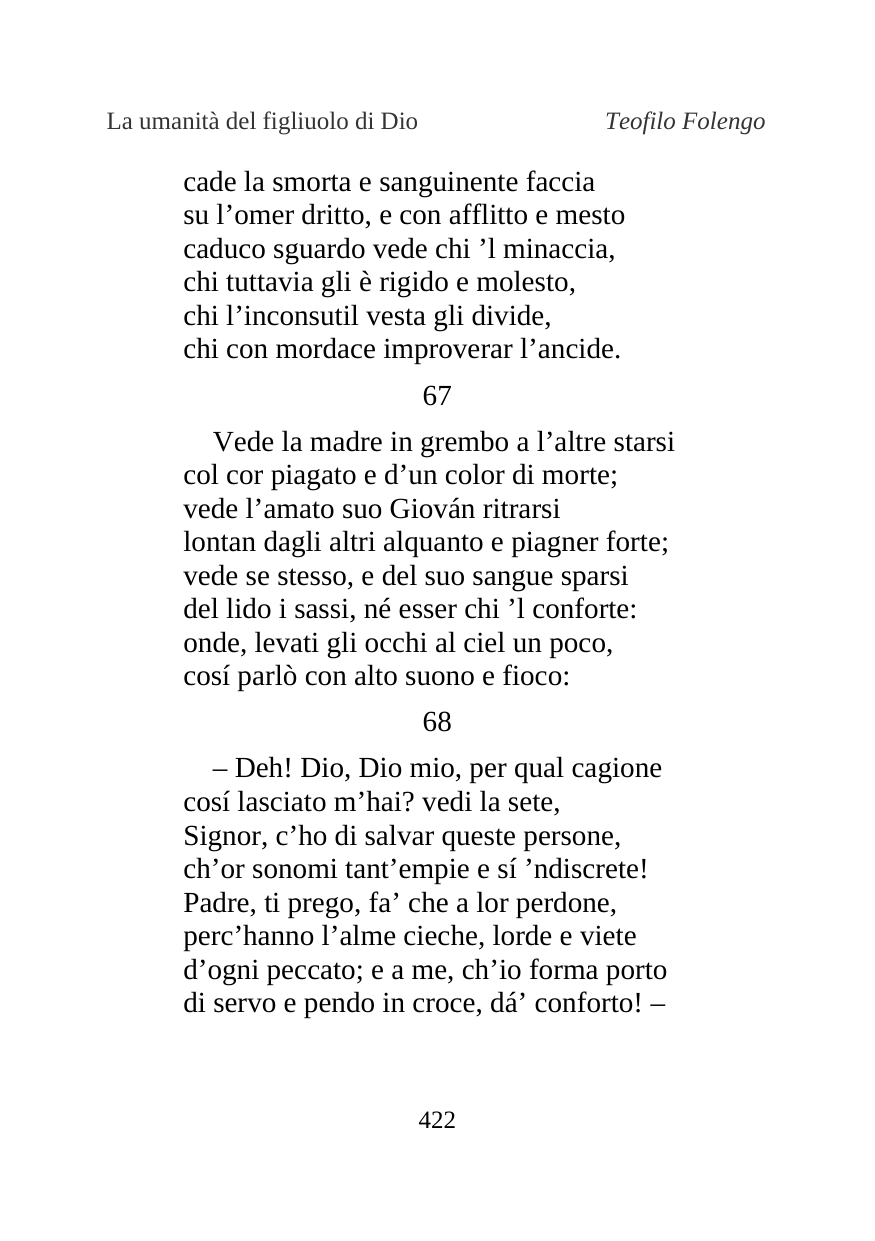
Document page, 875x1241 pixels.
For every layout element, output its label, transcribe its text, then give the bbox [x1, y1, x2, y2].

text 67 [106, 378, 768, 411]
text 68 [106, 704, 768, 738]
text – Deh! Dio, Dio mio, per qual cagione cosí lasciato m’hai? vedi la sete, Signor, c’ho di salvar queste persone, ch’or sonomi tant’empie e sí ’ndiscrete! Padre, ti prego, fa’ che a lor perdone, perc’hanno l’alme cieche, lorde e viete d’ogni peccato; e a me, ch’io forma porto di servo e pendo in croce, dá’ conforto! – [183, 751, 768, 1019]
text cade la smorta e sanguinente faccia su l’omer dritto, e con afflitto e mesto caduco sguardo vede chi ’l minaccia, chi tuttavia gli è rigido e molesto, chi l’inconsutil vesta gli divide, chi con mordace improverar l’ancide. [183, 164, 768, 365]
text Vede la madre in grembo a l’altre starsi col cor piagato e d’un color di morte; vede l’amato suo Giován ritrarsi lontan dagli altri alquanto e piagner forte; vede se stesso, e del suo sangue sparsi del lido i sassi, né esser chi ’l conforte: onde, levati gli occhi al ciel un poco, cosí parlò con alto suono e fioco: [183, 424, 768, 692]
